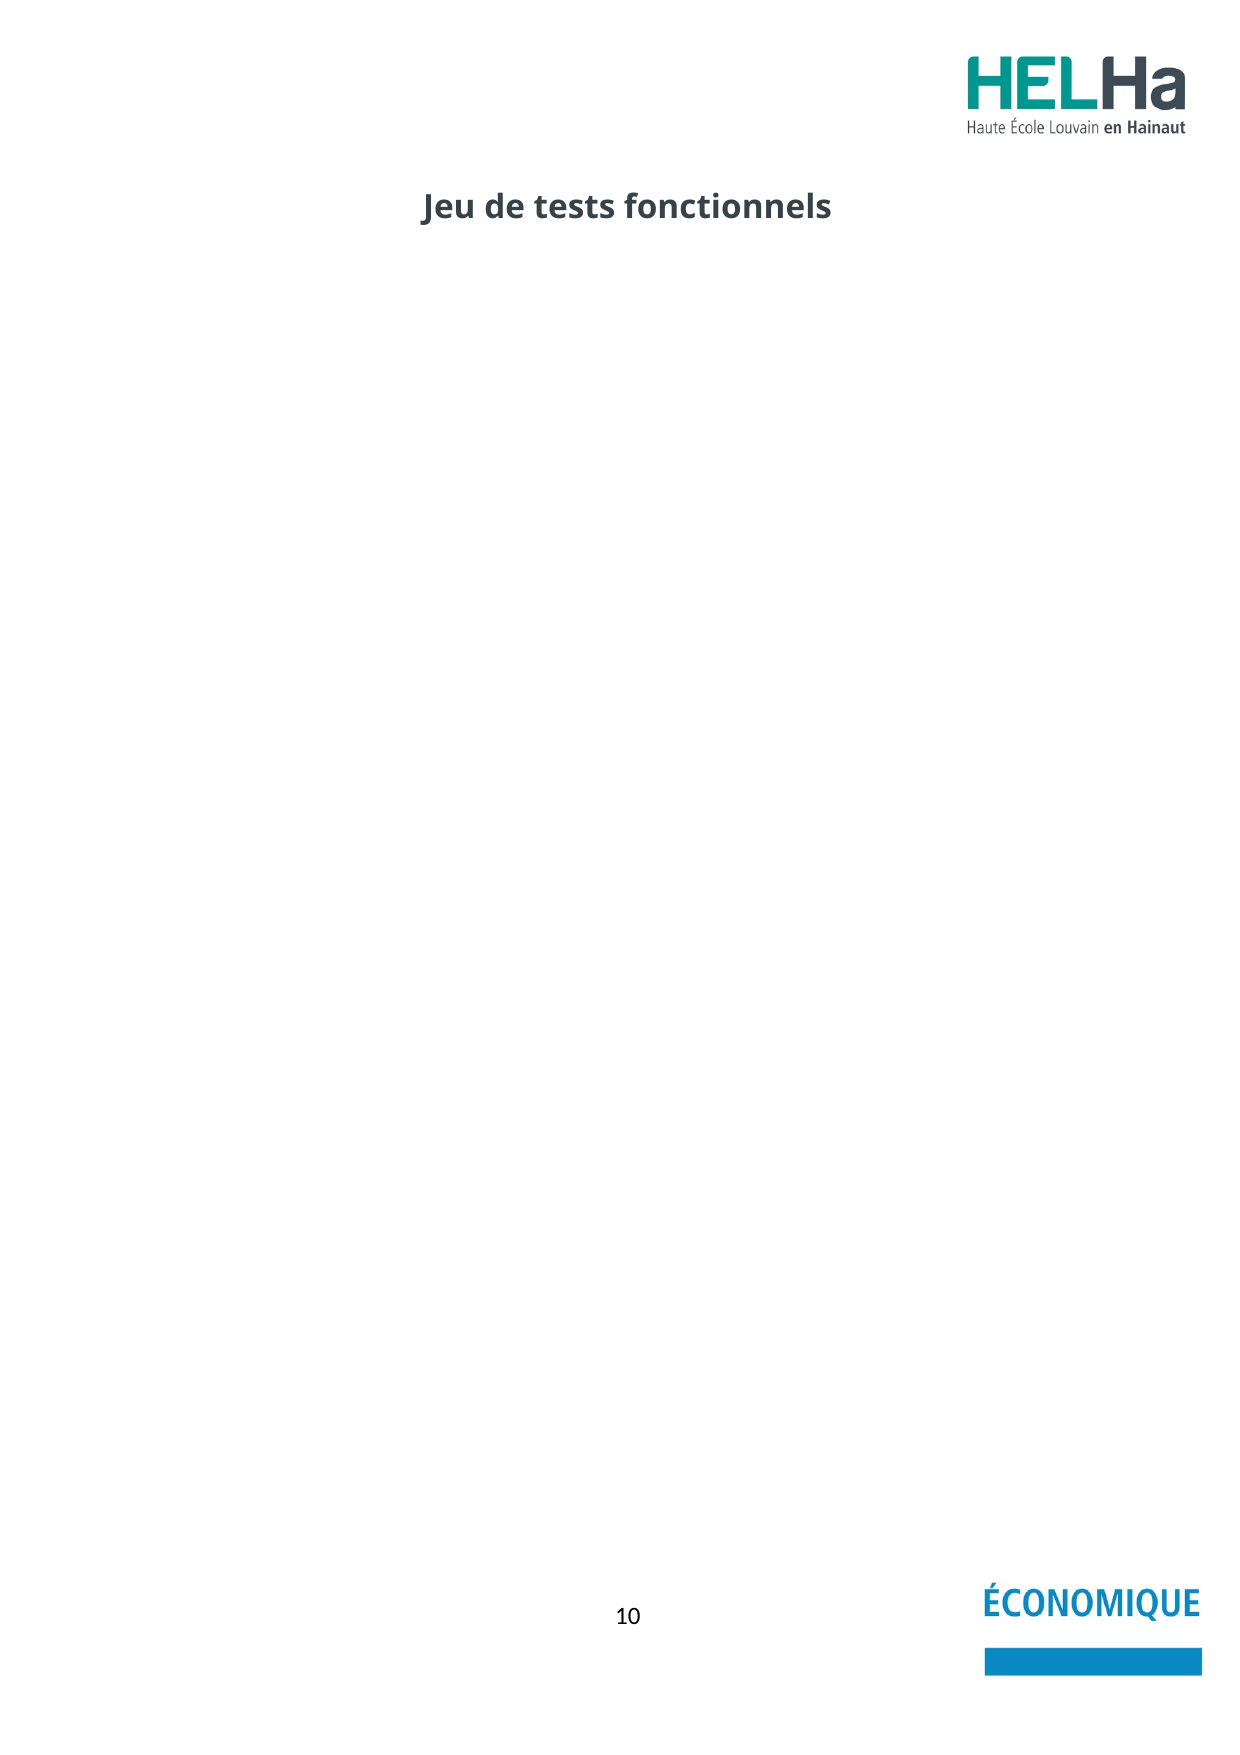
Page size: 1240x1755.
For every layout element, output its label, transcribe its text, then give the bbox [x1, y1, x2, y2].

picture [946, 37, 1203, 153]
picture [963, 1579, 1221, 1695]
subtitle Jeu de tests fonctionnels [88, 183, 1166, 228]
